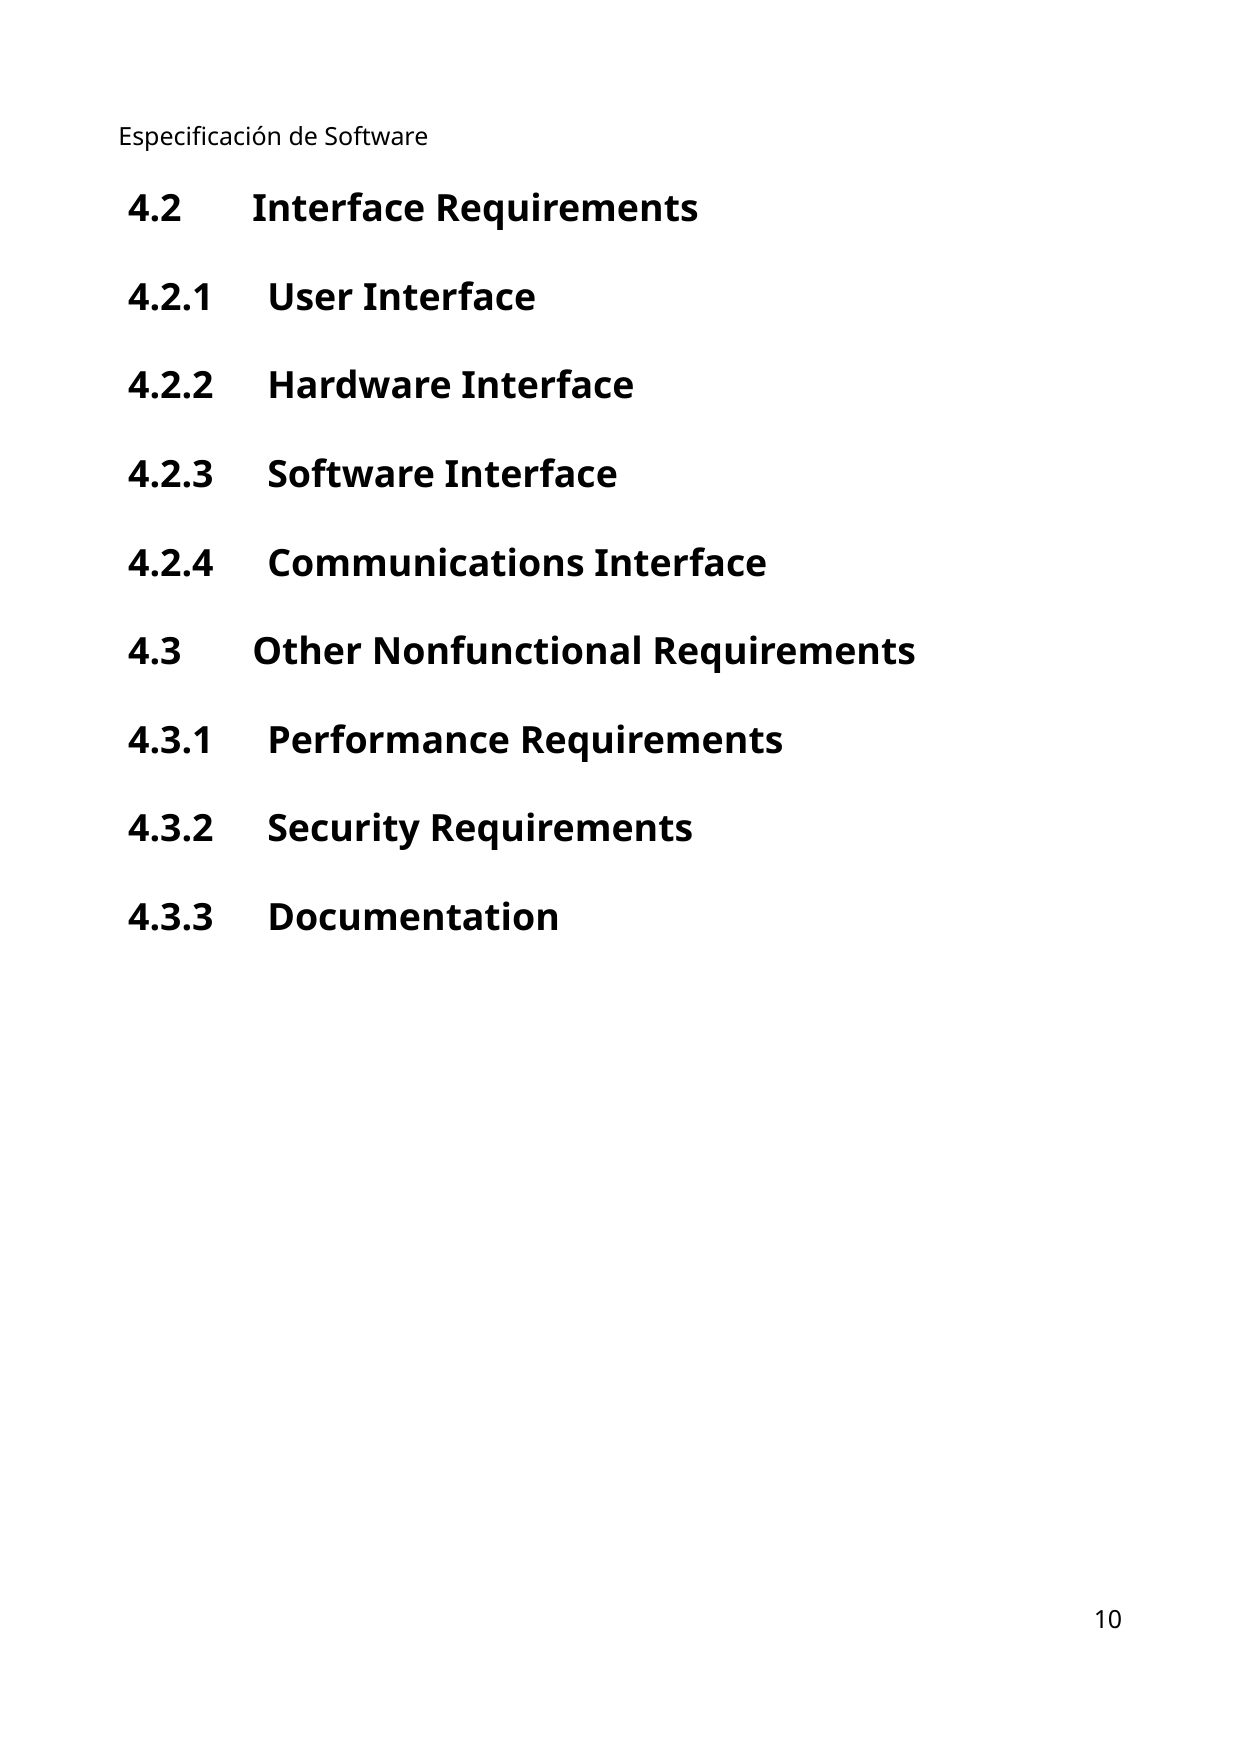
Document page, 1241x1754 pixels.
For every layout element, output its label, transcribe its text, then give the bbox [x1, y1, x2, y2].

subtitle Communications Interface [118, 536, 1122, 587]
subtitle User Interface [118, 270, 1122, 321]
subtitle Other Nonfunctional Requirements [118, 624, 1122, 675]
subtitle Security Requirements [118, 801, 1122, 852]
subtitle Software Interface [118, 447, 1122, 498]
subtitle Performance Requirements [118, 713, 1122, 764]
subtitle Documentation [118, 890, 1122, 941]
subtitle Hardware Interface [118, 359, 1122, 410]
subtitle Interface Requirements [118, 182, 1122, 233]
